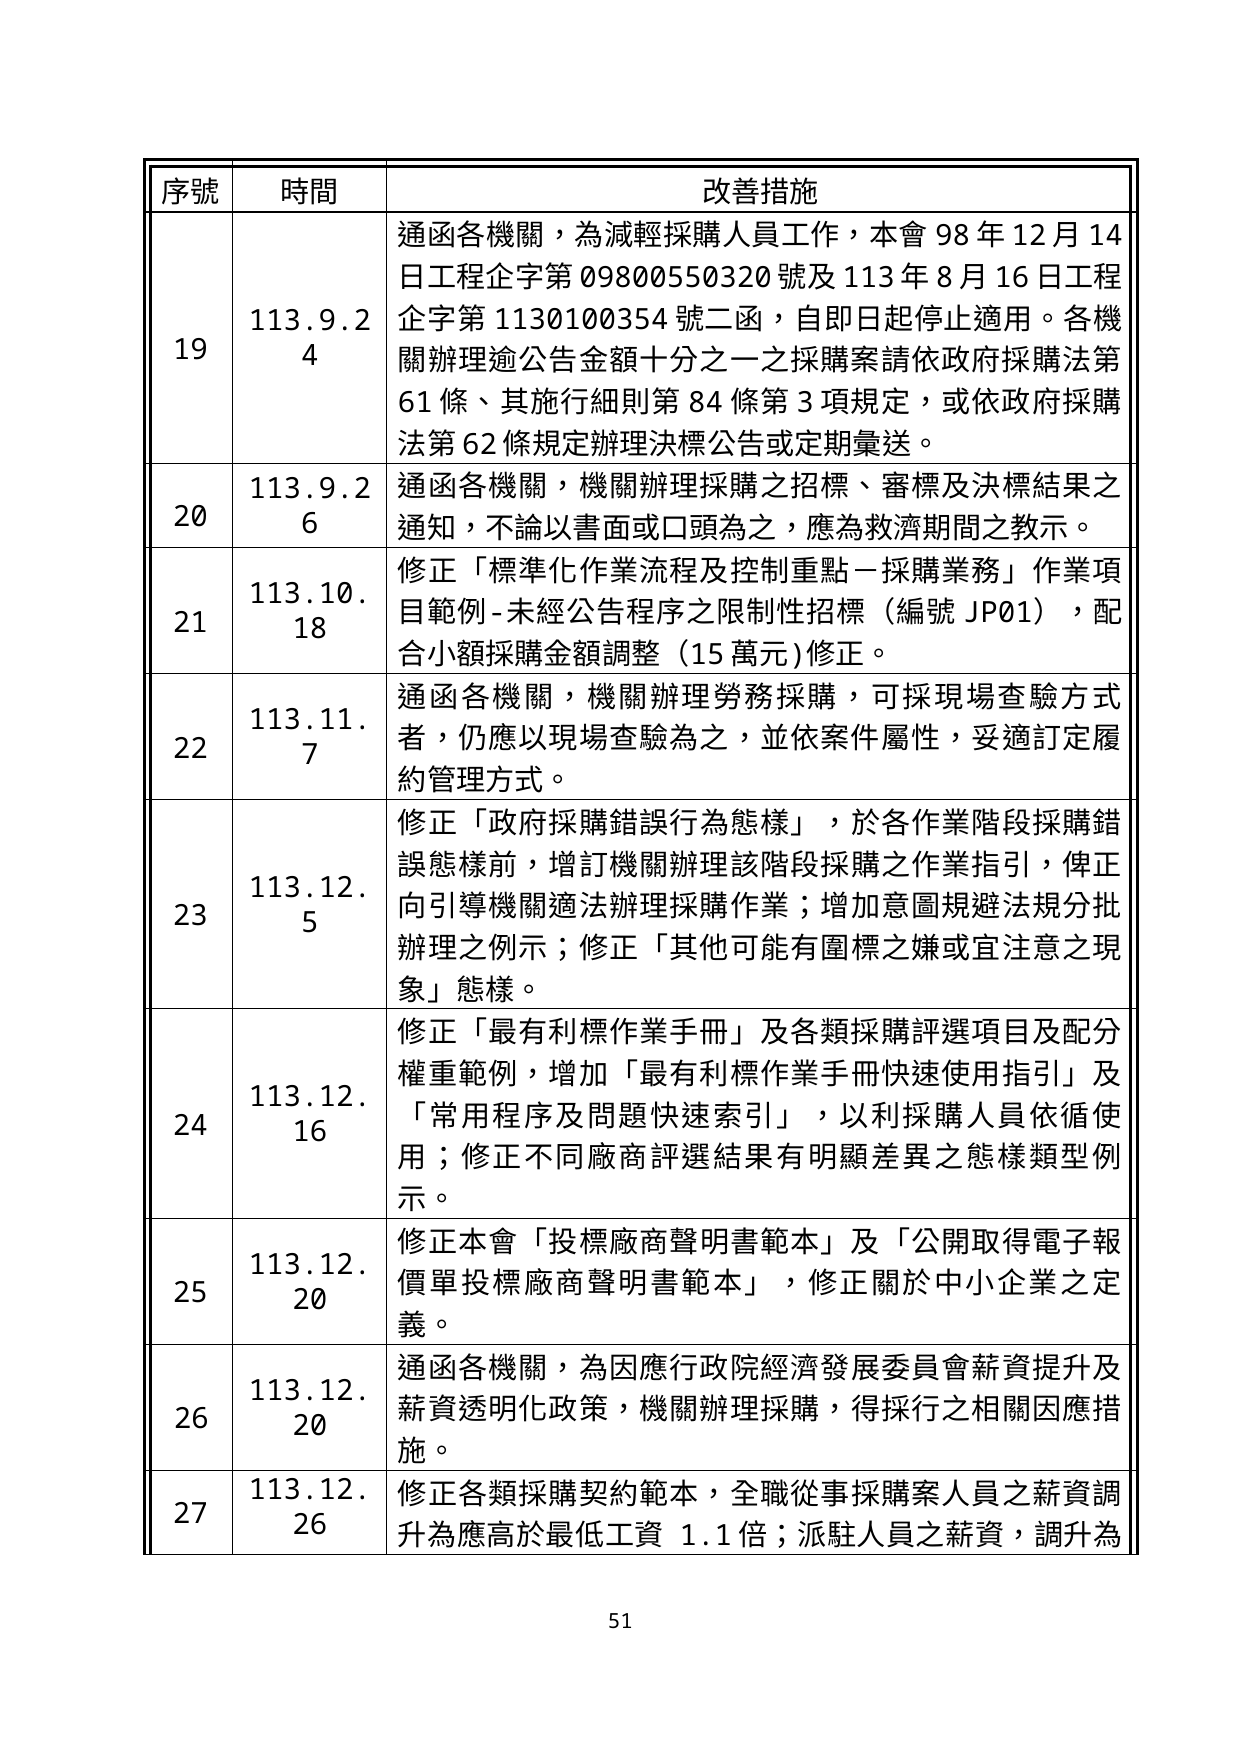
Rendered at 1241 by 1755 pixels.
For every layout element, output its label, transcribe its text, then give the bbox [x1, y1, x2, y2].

table_cell 20 [152, 464, 232, 547]
table_cell 通函各機關，機關辦理勞務採購，可採現場查驗方式者，仍應以現場查驗為之，並依案件屬性，妥適訂定履約管理方式。 [387, 674, 1129, 799]
table_cell 113.12.20 [233, 1219, 386, 1344]
table_cell 113.12.20 [233, 1345, 386, 1470]
table_cell 通函各機關，為減輕採購人員工作，本會98年12月14日工程企字第09800550320號及113年8月16日工程企字第1130100354號二函，自即日起停止適用。各機關辦理逾公告金額十分之一之採購案請依政府採購法第61條、其施行細則第84條第3項規定，或依政府採購法第62條規定辦理決標公告或定期彙送。 [387, 213, 1129, 462]
table_cell 24 [152, 1009, 232, 1218]
table_cell 113.12.26 [233, 1471, 386, 1554]
table_cell 113.9.24 [233, 213, 386, 462]
table_cell 修正「政府採購錯誤行為態樣」，於各作業階段採購錯誤態樣前，增訂機關辦理該階段採購之作業指引，俾正向引導機關適法辦理採購作業；增加意圖規避法規分批辦理之例示；修正「其他可能有圍標之嫌或宜注意之現象」態樣。 [387, 800, 1129, 1008]
table_cell 21 [152, 548, 232, 673]
table_cell 通函各機關，為因應行政院經濟發展委員會薪資提升及薪資透明化政策，機關辦理採購，得採行之相關因應措施。 [387, 1345, 1129, 1470]
table_cell 通函各機關，機關辦理採購之招標、審標及決標結果之通知，不論以書面或口頭為之，應為救濟期間之教示。 [387, 464, 1129, 547]
table_cell 27 [152, 1471, 232, 1554]
table_cell 19 [152, 213, 232, 462]
table_cell 113.11.7 [233, 674, 386, 799]
table_cell 113.10.18 [233, 548, 386, 673]
table_header 時間 [233, 168, 386, 211]
table_header 序號 [148, 161, 232, 211]
table_cell 22 [152, 674, 232, 799]
table_header 改善措施 [387, 161, 1134, 211]
table_cell 25 [152, 1219, 232, 1344]
table_cell 26 [152, 1345, 232, 1470]
table_cell 23 [152, 800, 232, 1008]
table_cell 113.12.5 [233, 800, 386, 1008]
table_cell 113.9.26 [233, 464, 386, 547]
table_cell 修正「標準化作業流程及控制重點－採購業務」作業項目範例-未經公告程序之限制性招標（編號JP01），配合小額採購金額調整（15萬元)修正。 [387, 548, 1129, 673]
table_cell 113.12.16 [233, 1009, 386, 1218]
table_cell 修正本會「投標廠商聲明書範本」及「公開取得電子報價單投標廠商聲明書範本」，修正關於中小企業之定義。 [387, 1219, 1129, 1344]
table_header [233, 161, 386, 165]
table_cell 修正各類採購契約範本，全職從事採購案人員之薪資調升為應高於最低工資 1.1倍；派駐人員之薪資，調升為 [387, 1471, 1129, 1554]
table_cell 修正「最有利標作業手冊」及各類採購評選項目及配分權重範例，增加「最有利標作業手冊快速使用指引」及「常用程序及問題快速索引」，以利採購人員依循使用；修正不同廠商評選結果有明顯差異之態樣類型例示。 [387, 1009, 1129, 1218]
